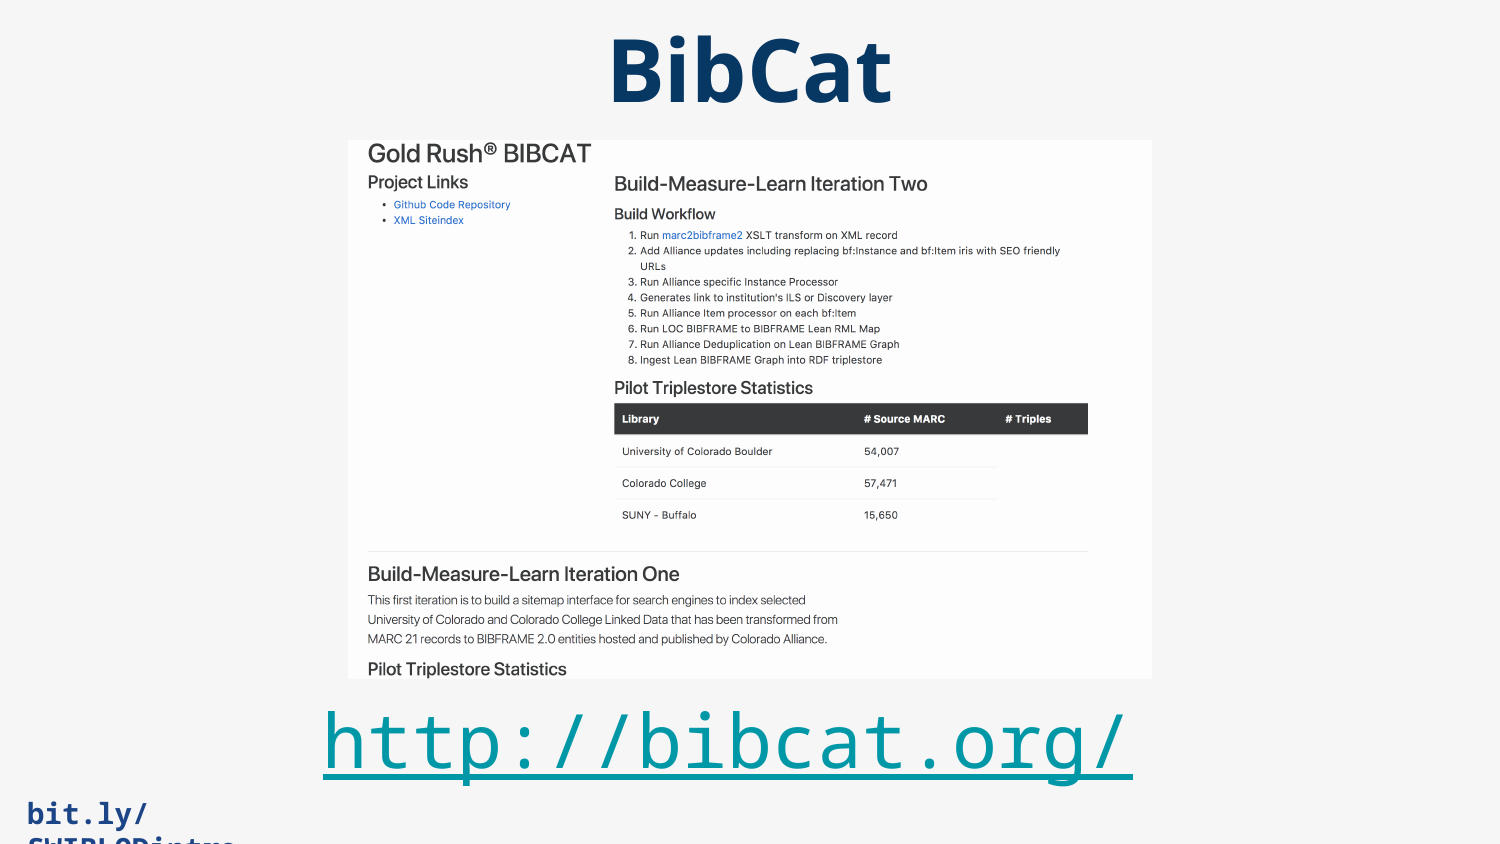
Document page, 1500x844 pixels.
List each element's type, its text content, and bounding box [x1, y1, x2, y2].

picture [348, 140, 1152, 679]
list http://bibcat.org/ [51, 678, 1449, 801]
title BibCat [51, 0, 1449, 141]
